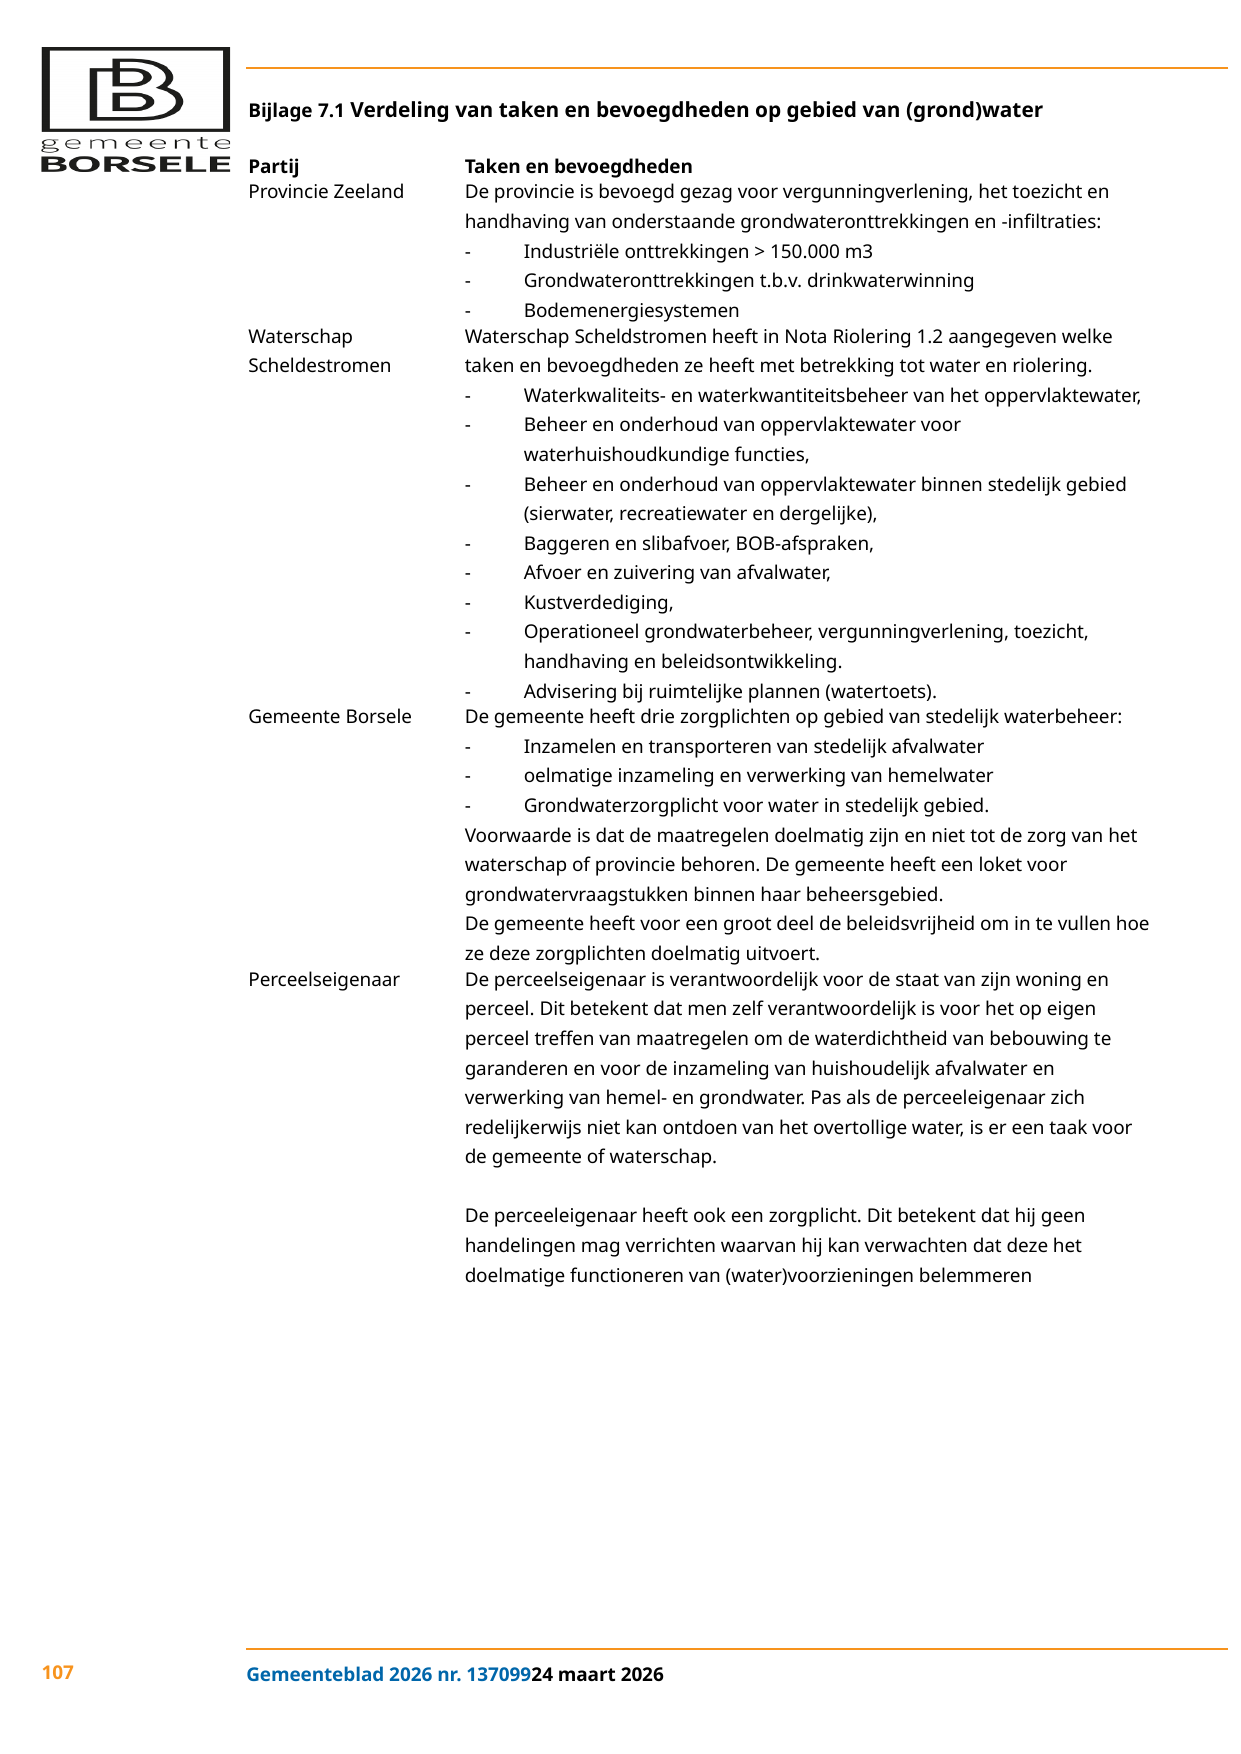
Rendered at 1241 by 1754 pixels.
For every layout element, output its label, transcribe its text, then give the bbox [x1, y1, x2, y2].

table_cell Provincie Zeeland [248, 179, 464, 323]
table_cell De provincie is bevoegd gezag voor vergunningverlening, het toezicht en handhaving van onderstaande grondwateronttrekkingen en -infiltraties: Industriële onttrekkingen > 150.000 m3 Grondwateronttrekkingen t.b.v. drinkwaterwinning Bodemenergiesystemen [465, 179, 1152, 323]
table_cell De perceelseigenaar is verantwoordelijk voor de staat van zijn woning en perceel. Dit betekent dat men zelf verantwoordelijk is voor het op eigen perceel treffen van maatregelen om de waterdichtheid van bebouwing te garanderen en voor de inzameling van huishoudelijk afvalwater en verwerking van hemel- en grondwater. Pas als de perceeleigenaar zich redelijkerwijs niet kan ontdoen van het overtollige water, is er een taak voor de gemeente of waterschap. De perceeleigenaar heeft ook een zorgplicht. Dit betekent dat hij geen handelingen mag verrichten waarvan hij kan verwachten dat deze het doelmatige functioneren van (water)voorzieningen belemmeren [465, 966, 1152, 1287]
table_cell Gemeente Borsele [248, 704, 464, 966]
table_header Partij [248, 153, 464, 179]
table_cell De gemeente heeft drie zorgplichten op gebied van stedelijk waterbeheer: Inzamelen en transporteren van stedelijk afvalwater oelmatige inzameling en verwerking van hemelwater Grondwaterzorgplicht voor water in stedelijk gebied. Voorwaarde is dat de maatregelen doelmatig zijn en niet tot de zorg van het waterschap of provincie behoren. De gemeente heeft een loket voor grondwatervraagstukken binnen haar beheersgebied. De gemeente heeft voor een groot deel de beleidsvrijheid om in te vullen hoe ze deze zorgplichten doelmatig uitvoert. [465, 704, 1152, 966]
table_cell Perceelseigenaar [248, 966, 464, 1287]
text Bijlage 7.1 Verdeling van taken en bevoegdheden op gebied van (grond)water [248, 95, 1152, 123]
table_cell Waterschap Scheldestromen [248, 323, 464, 703]
picture [41, 47, 231, 172]
table_cell Waterschap Scheldstromen heeft in Nota Riolering 1.2 aangegeven welke taken en bevoegdheden ze heeft met betrekking tot water en riolering. Waterkwaliteits- en waterkwantiteitsbeheer van het oppervlaktewater, Beheer en onderhoud van oppervlaktewater voor waterhuishoudkundige functies, Beheer en onderhoud van oppervlaktewater binnen stedelijk gebied (sierwater, recreatiewater en dergelijke), Baggeren en slibafvoer, BOB-afspraken, Afvoer en zuivering van afvalwater, Kustverdediging, Operationeel grondwaterbeheer, vergunningverlening, toezicht, handhaving en beleidsontwikkeling. Advisering bij ruimtelijke plannen (watertoets). [465, 323, 1152, 703]
table_header Taken en bevoegdheden [465, 153, 1152, 179]
